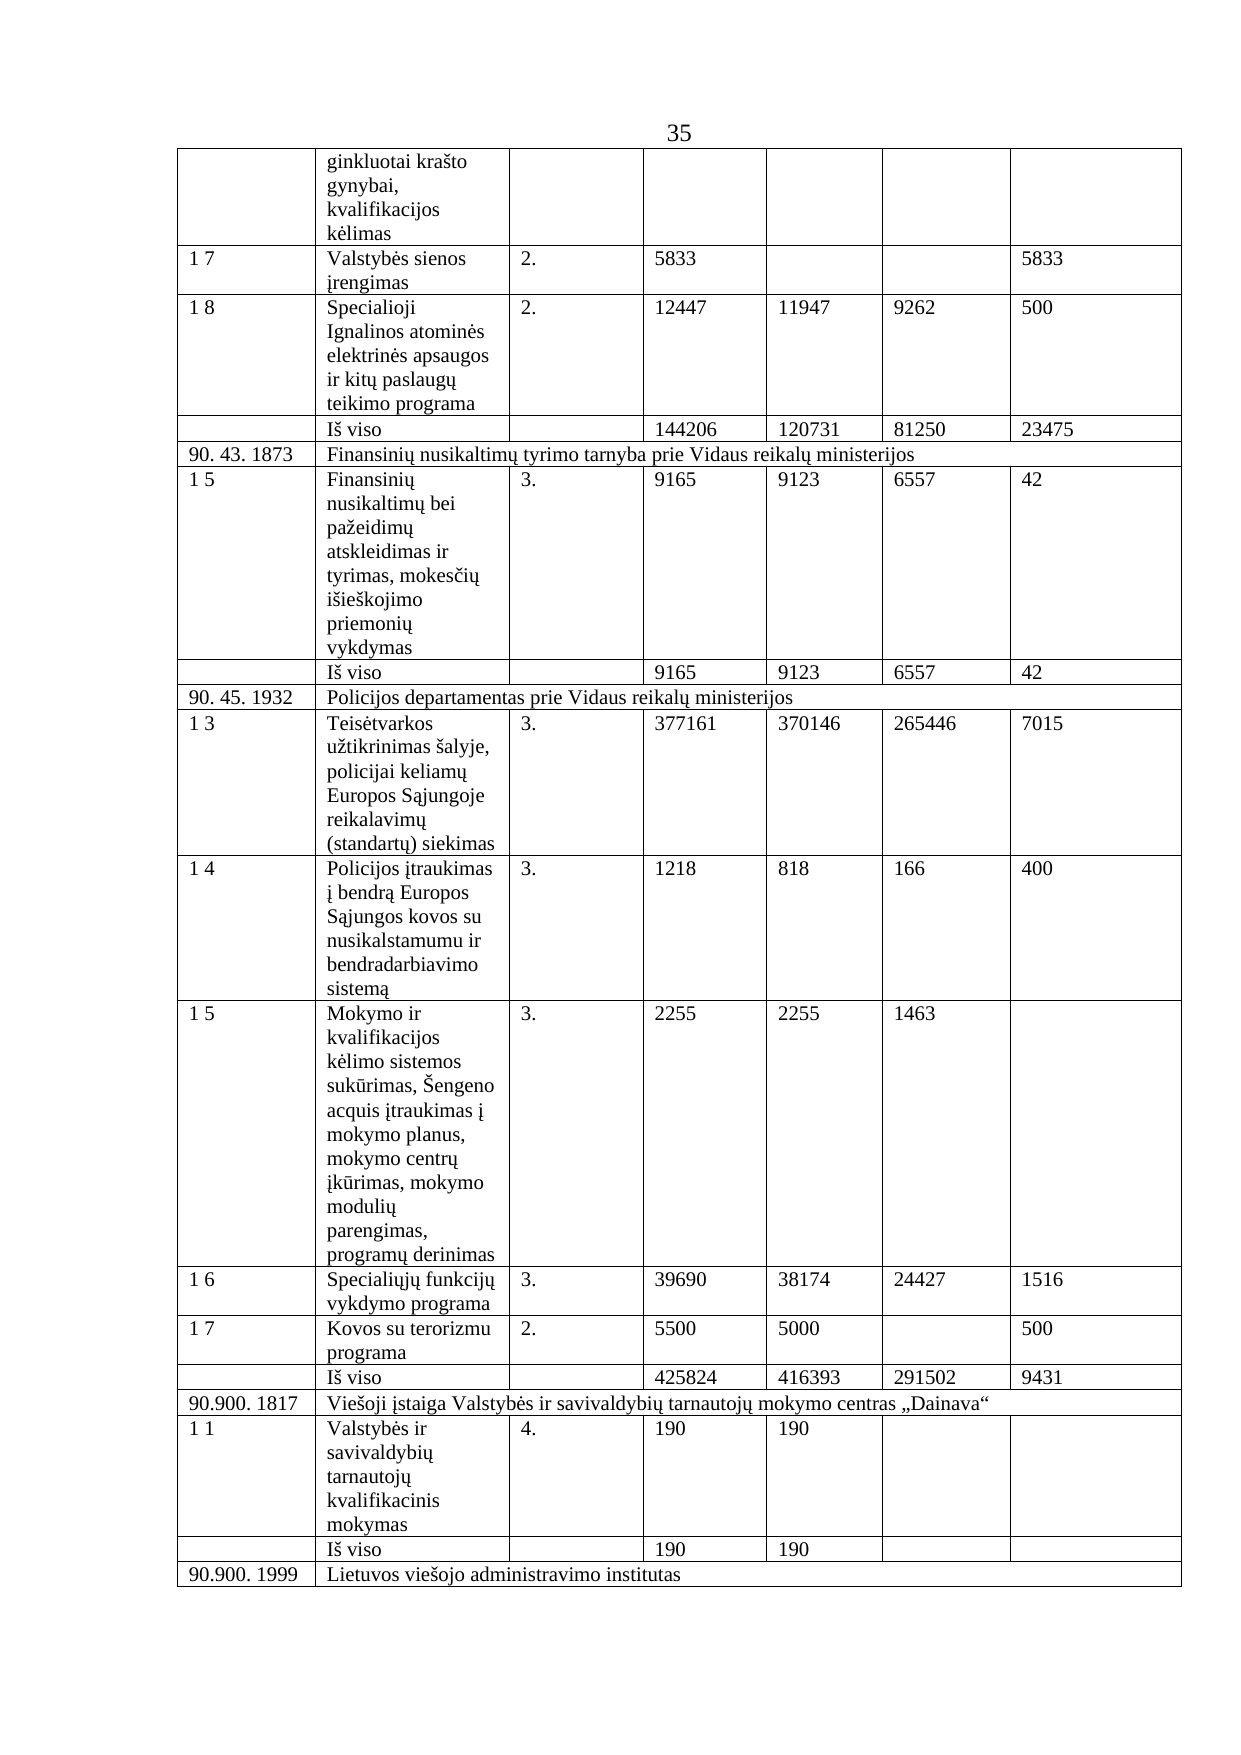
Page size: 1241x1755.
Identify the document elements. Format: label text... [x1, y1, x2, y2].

table_cell 9123 [767, 660, 882, 684]
table_cell 5000 [767, 1316, 882, 1364]
table_cell [1011, 1537, 1181, 1561]
table_cell 166 [883, 856, 1010, 1000]
table_cell 377161 [644, 710, 766, 855]
table_cell 90. 43. 1873 [178, 442, 315, 466]
table_cell [510, 416, 643, 441]
table_cell 400 [1011, 856, 1181, 1000]
table_cell [1011, 1416, 1181, 1536]
table_cell [767, 246, 882, 294]
table_cell 5833 [1011, 246, 1181, 294]
table_cell Mokymo ir kvalifikacijos kėlimo sistemos sukūrimas, Šengeno acquis įtraukimas į mokymo planus, mokymo centrų įkūrimas, mokymo modulių parengimas, programų derinimas [316, 1001, 509, 1266]
table_cell 291502 [883, 1365, 1010, 1389]
table_cell Teisėtvarkos užtikrinimas šalyje, policijai keliamų Europos Sąjungoje reikalavimų (standartų) siekimas [316, 710, 509, 855]
table_cell 2255 [644, 1001, 766, 1266]
table_cell 90. 45. 1932 [178, 685, 315, 709]
table_cell 23475 [1011, 416, 1181, 441]
table_cell 1 5 [178, 467, 315, 659]
table_cell 42 [1011, 467, 1181, 659]
table_cell 81250 [883, 416, 1010, 441]
table_cell Valstybės sienos įrengimas [316, 246, 509, 294]
table_cell 1516 [1011, 1267, 1181, 1315]
table_cell 2. [510, 1316, 643, 1364]
table_cell 1 3 [178, 710, 315, 855]
table_cell [510, 1365, 643, 1389]
table_cell 90.900. 1999 [178, 1562, 315, 1586]
table_cell 190 [644, 1537, 766, 1561]
table_cell 1 4 [178, 856, 315, 1000]
table_cell 7015 [1011, 710, 1181, 855]
table_cell [510, 660, 643, 684]
table_cell [1011, 149, 1181, 245]
table_cell 1 8 [178, 295, 315, 415]
table_cell 1 7 [178, 246, 315, 294]
table_cell 5833 [644, 246, 766, 294]
table_cell 1 6 [178, 1267, 315, 1315]
table_cell 2. [510, 295, 643, 415]
table_cell 500 [1011, 295, 1181, 415]
table_cell ginkluotai krašto gynybai, kvalifikacijos kėlimas [316, 149, 509, 245]
table_cell 1 5 [178, 1001, 315, 1266]
table_cell 6557 [883, 660, 1010, 684]
table_cell 2255 [767, 1001, 882, 1266]
table_cell 3. [510, 856, 643, 1000]
table_cell [510, 149, 643, 245]
table_cell [178, 149, 315, 245]
table_cell 1 1 [178, 1416, 315, 1536]
table_cell Specialioji Ignalinos atominės elektrinės apsaugos ir kitų paslaugų teikimo programa [316, 295, 509, 415]
table_cell Iš viso [316, 1365, 509, 1389]
table_cell 190 [644, 1416, 766, 1536]
table_cell 3. [510, 1001, 643, 1266]
table_cell 120731 [767, 416, 882, 441]
table_cell [883, 1537, 1010, 1561]
table_cell 9123 [767, 467, 882, 659]
table_cell 38174 [767, 1267, 882, 1315]
table_cell 265446 [883, 710, 1010, 855]
table_cell Specialiųjų funkcijų vykdymo programa [316, 1267, 509, 1315]
table_cell 1463 [883, 1001, 1010, 1266]
table_cell [644, 149, 766, 245]
table_cell 9165 [644, 660, 766, 684]
table_cell [883, 149, 1010, 245]
table_cell 190 [767, 1416, 882, 1536]
table_cell [178, 660, 315, 684]
table_cell Iš viso [316, 660, 509, 684]
table_cell 500 [1011, 1316, 1181, 1364]
table_cell 42 [1011, 660, 1181, 684]
table_cell Policijos įtraukimas į bendrą Europos Sąjungos kovos su nusikalstamumu ir bendradarbiavimo sistemą [316, 856, 509, 1000]
table_cell 144206 [644, 416, 766, 441]
table_cell 24427 [883, 1267, 1010, 1315]
table_cell 3. [510, 710, 643, 855]
table_cell [510, 1537, 643, 1561]
table_cell 5500 [644, 1316, 766, 1364]
table_cell 2. [510, 246, 643, 294]
table_cell 3. [510, 467, 643, 659]
table_cell 1 7 [178, 1316, 315, 1364]
table_cell [883, 246, 1010, 294]
table_cell Kovos su terorizmu programa [316, 1316, 509, 1364]
table_cell [178, 1365, 315, 1389]
table_cell 3. [510, 1267, 643, 1315]
table_cell 416393 [767, 1365, 882, 1389]
table_cell [883, 1316, 1010, 1364]
table_cell Valstybės ir savivaldybių tarnautojų kvalifikacinis mokymas [316, 1416, 509, 1536]
table_cell [767, 149, 882, 245]
table_cell 9262 [883, 295, 1010, 415]
table_cell 39690 [644, 1267, 766, 1315]
table_cell Policijos departamentas prie Vidaus reikalų ministerijos [316, 685, 1181, 709]
table_cell [883, 1416, 1010, 1536]
table_cell Viešoji įstaiga Valstybės ir savivaldybių tarnautojų mokymo centras „Dainava“ [316, 1390, 1181, 1414]
table_cell 6557 [883, 467, 1010, 659]
table_cell [1011, 1001, 1181, 1266]
table_cell [178, 1537, 315, 1561]
table_cell Lietuvos viešojo administravimo institutas [316, 1562, 1181, 1586]
table_cell 90.900. 1817 [178, 1390, 315, 1414]
table_cell 9431 [1011, 1365, 1181, 1389]
table_cell 1218 [644, 856, 766, 1000]
table_cell Iš viso [316, 1537, 509, 1561]
table_cell Finansinių nusikaltimų bei pažeidimų atskleidimas ir tyrimas, mokesčių išieškojimo priemonių vykdymas [316, 467, 509, 659]
table_cell Finansinių nusikaltimų tyrimo tarnyba prie Vidaus reikalų ministerijos [316, 442, 1181, 466]
table_cell 370146 [767, 710, 882, 855]
table_cell 818 [767, 856, 882, 1000]
table_cell 4. [510, 1416, 643, 1536]
table_cell 9165 [644, 467, 766, 659]
table_cell 425824 [644, 1365, 766, 1389]
table_cell 11947 [767, 295, 882, 415]
table_cell [178, 416, 315, 441]
table_cell 190 [767, 1537, 882, 1561]
table_cell Iš viso [316, 416, 509, 441]
table_cell 12447 [644, 295, 766, 415]
